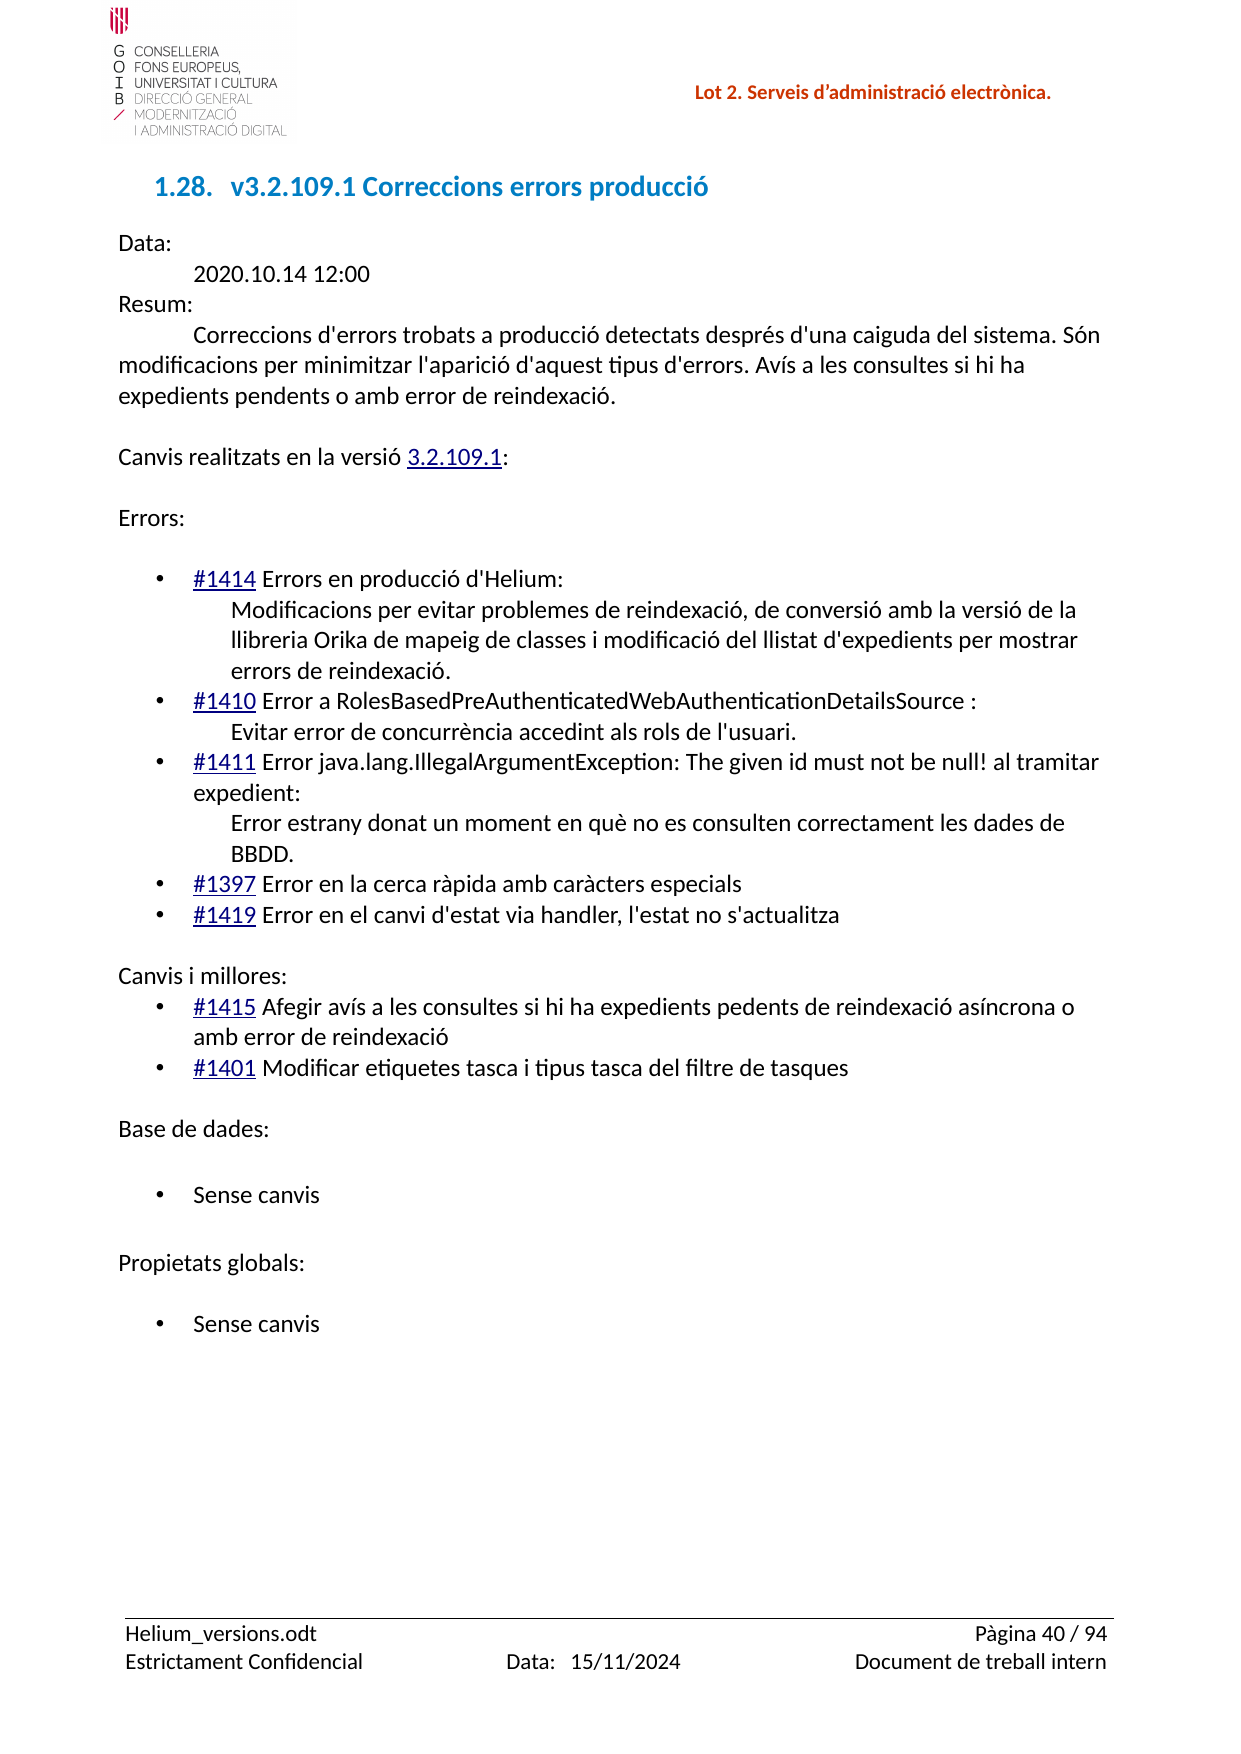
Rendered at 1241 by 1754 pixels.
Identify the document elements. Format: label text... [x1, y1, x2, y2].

list Sense canvis [156, 1308, 1122, 1338]
subtitle v3.2.109.1 Correccions errors producció [153, 168, 1122, 204]
text Resum: [118, 289, 1122, 319]
list Error estrany donat un moment en què no es consulten correctament les dades de BBDD. [193, 807, 1122, 868]
list Evitar error de concurrència accedint als rols de l'usuari. [193, 716, 1122, 746]
list #1401 Modificar etiquetes tasca i tipus tasca del filtre de tasques [156, 1052, 1122, 1082]
text Canvis i millores: [118, 960, 1122, 991]
list #1419 Error en el canvi d'estat via handler, l'estat no s'actualitza [156, 899, 1122, 929]
text Data: [118, 228, 1122, 258]
text 2020.10.14 12:00 [118, 258, 1122, 289]
text Correccions d'errors trobats a producció detectats després d'una caiguda del sistema. Són modificacions per minimitzar l'aparició d'aquest tipus d'errors. Avís a les consultes si hi ha expedients pendents o amb error de reindexació. [118, 319, 1122, 411]
list Modificacions per evitar problemes de reindexació, de conversió amb la versió de la llibreria Orika de mapeig de classes i modificació del llistat d'expedients per mostrar errors de reindexació. [193, 594, 1122, 685]
text Propietats globals: [118, 1247, 1122, 1277]
list #1410 Error a RolesBasedPreAuthenticatedWebAuthenticationDetailsSource : [156, 685, 1122, 716]
text Base de dades: [118, 1113, 1122, 1143]
text Canvis realitzats en la versió 3.2.109.1: [118, 441, 1122, 472]
list #1397 Error en la cerca ràpida amb caràcters especials [156, 868, 1122, 899]
list #1414 Errors en producció d'Helium: [156, 563, 1122, 594]
list #1415 Afegir avís a les consultes si hi ha expedients pedents de reindexació asíncrona o amb error de reindexació [156, 991, 1122, 1052]
text Errors: [118, 502, 1122, 533]
picture [100, 0, 297, 144]
list #1411 Error java.lang.IllegalArgumentException: The given id must not be null! al tramitar expedient: [156, 746, 1122, 807]
list Sense canvis [156, 1180, 1122, 1210]
